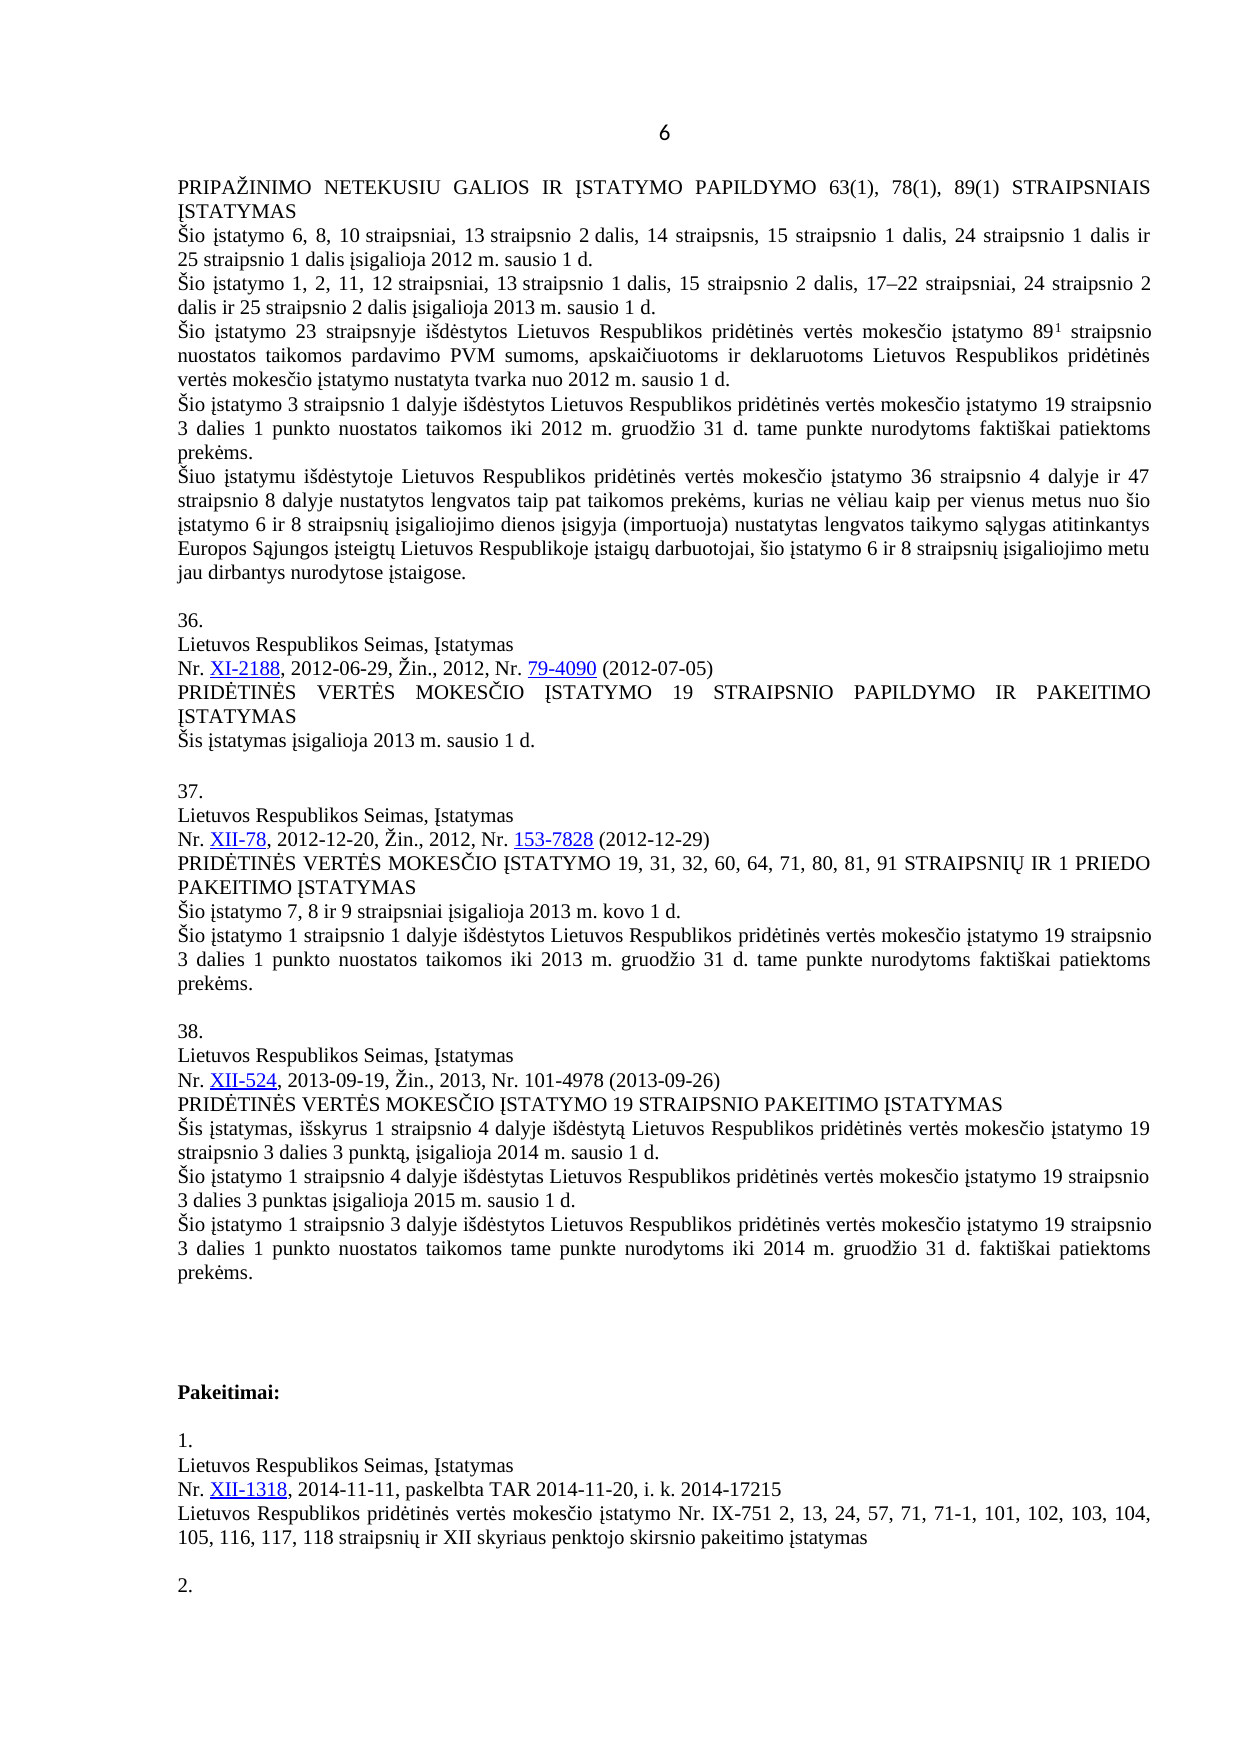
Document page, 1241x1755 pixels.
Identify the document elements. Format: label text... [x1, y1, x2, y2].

text PRIDĖTINĖS VERTĖS MOKESČIO ĮSTATYMO 19 STRAIPSNIO PAKEITIMO ĮSTATYMAS [177, 1092, 1152, 1116]
text Šio įstatymo 1 straipsnio 1 dalyje išdėstytos Lietuvos Respublikos pridėtinės vertės mokesčio įstatymo 19 straipsnio 3 dalies 1 punkto nuostatos taikomos iki 2013 m. gruodžio 31 d. tame punkte nurodytoms faktiškai patiektoms prekėms. [177, 923, 1152, 995]
text Nr. XI-2188, 2012-06-29, Žin., 2012, Nr. 79-4090 (2012-07-05) [177, 656, 1152, 680]
text Šio įstatymo 7, 8 ir 9 straipsniai įsigalioja 2013 m. kovo 1 d. [177, 899, 1152, 923]
text Šio įstatymo 6, 8, 10 straipsniai, 13 straipsnio 2 dalis, 14 straipsnis, 15 straipsnio 1 dalis, 24 straipsnio 1 dalis ir 25 straipsnio 1 dalis įsigalioja 2012 m. sausio 1 d. [177, 223, 1152, 271]
text 1. [177, 1428, 1152, 1452]
text Lietuvos Respublikos pridėtinės vertės mokesčio įstatymo Nr. IX-751 2, 13, 24, 57, 71, 71-1, 101, 102, 103, 104, 105, 116, 117, 118 straipsnių ir XII skyriaus penktojo skirsnio pakeitimo įstatymas [177, 1501, 1152, 1549]
text PRIDĖTINĖS VERTĖS MOKESČIO ĮSTATYMO 19 STRAIPSNIO PAPILDYMO IR PAKEITIMO ĮSTATYMAS [177, 680, 1152, 728]
text Nr. XII-78, 2012-12-20, Žin., 2012, Nr. 153-7828 (2012-12-29) [177, 827, 1152, 851]
text PRIPAŽINIMO NETEKUSIU GALIOS IR ĮSTATYMO PAPILDYMO 63(1), 78(1), 89(1) STRAIPSNIAIS ĮSTATYMAS [177, 175, 1152, 223]
text Šio įstatymo 1 straipsnio 3 dalyje išdėstytos Lietuvos Respublikos pridėtinės vertės mokesčio įstatymo 19 straipsnio 3 dalies 1 punkto nuostatos taikomos tame punkte nurodytoms iki 2014 m. gruodžio 31 d. faktiškai patiektoms prekėms. [177, 1212, 1152, 1284]
text Lietuvos Respublikos Seimas, Įstatymas [177, 1452, 1152, 1477]
text Šio įstatymo 1 straipsnio 4 dalyje išdėstytas Lietuvos Respublikos pridėtinės vertės mokesčio įstatymo 19 straipsnio 3 dalies 3 punktas įsigalioja 2015 m. sausio 1 d. [177, 1164, 1152, 1212]
text Pakeitimai: [177, 1380, 1152, 1404]
text Lietuvos Respublikos Seimas, Įstatymas [177, 1043, 1152, 1067]
text Šis įstatymas įsigalioja 2013 m. sausio 1 d. [177, 728, 1152, 752]
text Nr. XII-1318, 2014-11-11, paskelbta TAR 2014-11-20, i. k. 2014-17215 [177, 1477, 1152, 1501]
text Nr. XII-524, 2013-09-19, Žin., 2013, Nr. 101-4978 (2013-09-26) [177, 1067, 1152, 1092]
text Šio įstatymo 23 straipsnyje išdėstytos Lietuvos Respublikos pridėtinės vertės mokesčio įstatymo 891 straipsnio nuostatos taikomos pardavimo PVM sumoms, apskaičiuotoms ir deklaruotoms Lietuvos Respublikos pridėtinės vertės mokesčio įstatymo nustatyta tvarka nuo 2012 m. sausio 1 d. [177, 319, 1152, 391]
text Šis įstatymas, išskyrus 1 straipsnio 4 dalyje išdėstytą Lietuvos Respublikos pridėtinės vertės mokesčio įstatymo 19 straipsnio 3 dalies 3 punktą, įsigalioja 2014 m. sausio 1 d. [177, 1116, 1152, 1164]
text 38. [177, 1019, 1152, 1043]
text PRIDĖTINĖS VERTĖS MOKESČIO ĮSTATYMO 19, 31, 32, 60, 64, 71, 80, 81, 91 STRAIPSNIŲ IR 1 PRIEDO PAKEITIMO ĮSTATYMAS [177, 851, 1152, 899]
text Šio įstatymo 1, 2, 11, 12 straipsniai, 13 straipsnio 1 dalis, 15 straipsnio 2 dalis, 17–22 straipsniai, 24 straipsnio 2 dalis ir 25 straipsnio 2 dalis įsigalioja 2013 m. sausio 1 d. [177, 271, 1152, 319]
text Lietuvos Respublikos Seimas, Įstatymas [177, 803, 1152, 827]
text Šio įstatymo 3 straipsnio 1 dalyje išdėstytos Lietuvos Respublikos pridėtinės vertės mokesčio įstatymo 19 straipsnio 3 dalies 1 punkto nuostatos taikomos iki 2012 m. gruodžio 31 d. tame punkte nurodytoms faktiškai patiektoms prekėms. [177, 391, 1152, 464]
text 36. [177, 608, 1152, 632]
text Lietuvos Respublikos Seimas, Įstatymas [177, 632, 1152, 656]
text Šiuo įstatymu išdėstytoje Lietuvos Respublikos pridėtinės vertės mokesčio įstatymo 36 straipsnio 4 dalyje ir 47 straipsnio 8 dalyje nustatytos lengvatos taip pat taikomos prekėms, kurias ne vėliau kaip per vienus metus nuo šio įstatymo 6 ir 8 straipsnių įsigaliojimo dienos įsigyja (importuoja) nustatytas lengvatos taikymo sąlygas atitinkantys Europos Sąjungos įsteigtų Lietuvos Respublikoje įstaigų darbuotojai, šio įstatymo 6 ir 8 straipsnių įsigaliojimo metu jau dirbantys nurodytose įstaigose. [177, 464, 1152, 584]
text 2. [177, 1573, 1152, 1597]
text 37. [177, 779, 1152, 803]
